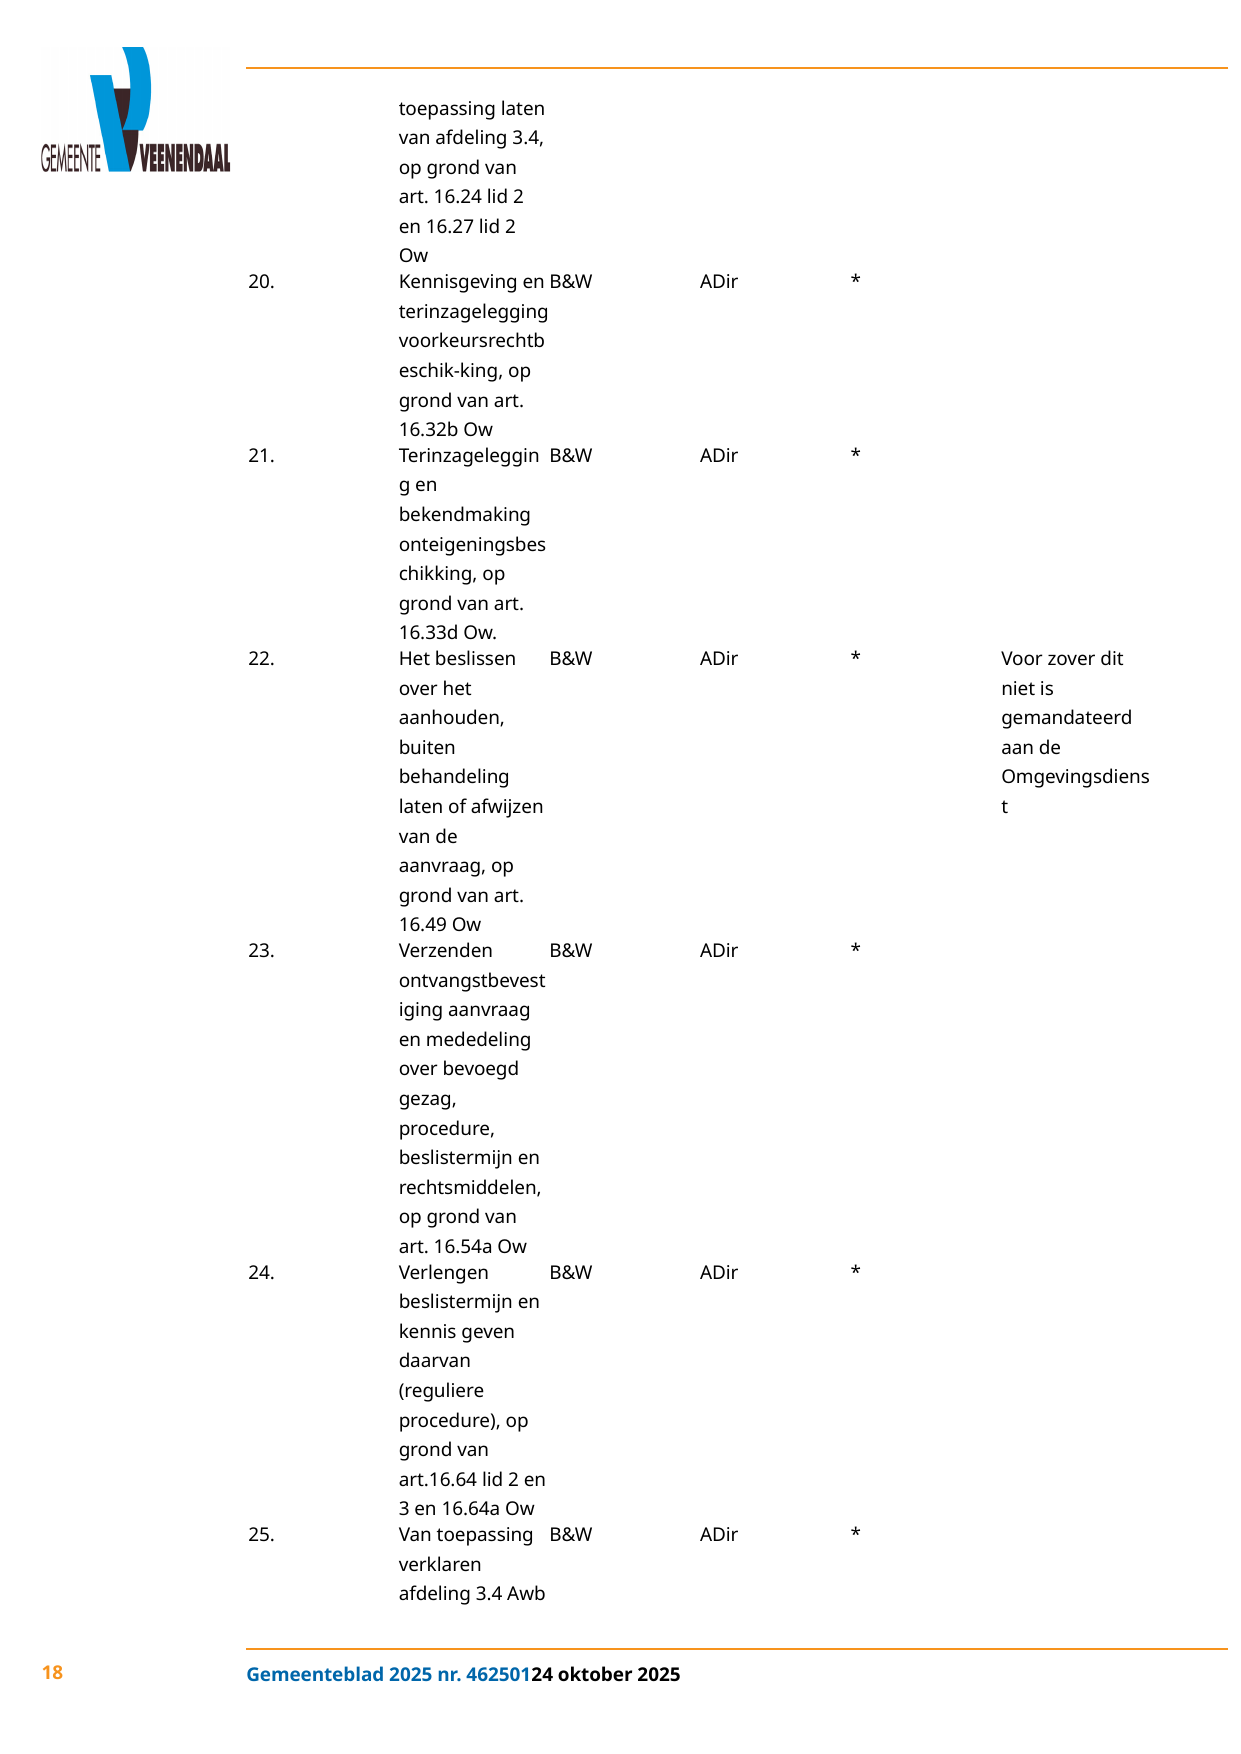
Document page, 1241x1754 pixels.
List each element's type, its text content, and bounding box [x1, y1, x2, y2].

table_cell ADir [700, 937, 850, 1259]
table_cell Van toepassing verklaren afdeling 3.4 Awb [399, 1521, 549, 1606]
table_cell [1001, 937, 1152, 1259]
table_cell [700, 95, 850, 268]
table_cell [248, 645, 398, 937]
table_cell B&W [549, 442, 700, 645]
table_cell * [850, 645, 1001, 937]
table_cell [248, 937, 398, 1259]
table_cell [1001, 442, 1152, 645]
table_cell Verzenden ontvangstbevestiging aanvraag en mededeling over bevoegd gezag, procedure, beslistermijn en rechtsmiddelen, op grond van art. 16.54a Ow [399, 937, 549, 1259]
table_cell toepassing laten van afdeling 3.4, op grond van art. 16.24 lid 2 en 16.27 lid 2 Ow [399, 95, 549, 268]
table_cell ADir [700, 269, 850, 442]
table_cell Terinzagelegging en bekendmaking onteigeningsbeschikking, op grond van art. 16.33d Ow. [399, 442, 549, 645]
table_cell [1001, 95, 1152, 268]
table_cell * [850, 937, 1001, 1259]
table_cell B&W [549, 269, 700, 442]
table_cell [248, 95, 398, 268]
table_cell Voor zover dit niet is gemandateerd aan de Omgevingsdienst [1001, 645, 1152, 937]
table_cell * [850, 269, 1001, 442]
table_cell [1001, 269, 1152, 442]
table_cell * [850, 442, 1001, 645]
table_cell [850, 95, 1001, 268]
table_cell ADir [700, 1521, 850, 1606]
table_cell B&W [549, 1521, 700, 1606]
table_cell ADir [700, 442, 850, 645]
table_cell * [850, 1259, 1001, 1521]
table_cell B&W [549, 1259, 700, 1521]
table_cell [248, 442, 398, 645]
table_cell ADir [700, 1259, 850, 1521]
table_cell Het beslissen over het aanhouden, buiten behandeling laten of afwijzen van de aanvraag, op grond van art. 16.49 Ow [399, 645, 549, 937]
table_cell B&W [549, 937, 700, 1259]
table_cell [549, 95, 700, 268]
table_cell Kennisgeving en terinzagelegging voorkeursrechtbeschik-king, op grond van art. 16.32b Ow [399, 269, 549, 442]
table_cell B&W [549, 645, 700, 937]
table_cell * [850, 1521, 1001, 1606]
table_cell ADir [700, 645, 850, 937]
table_cell [248, 269, 398, 442]
table_cell [1001, 1521, 1152, 1606]
picture [41, 47, 130, 172]
table_cell Verlengen beslistermijn en kennis geven daarvan (reguliere procedure), op grond van art.16.64 lid 2 en 3 en 16.64a Ow [399, 1259, 549, 1521]
table_cell [248, 1259, 398, 1521]
picture [123, 47, 231, 172]
table_cell [248, 1521, 398, 1606]
table_cell [1001, 1259, 1152, 1521]
